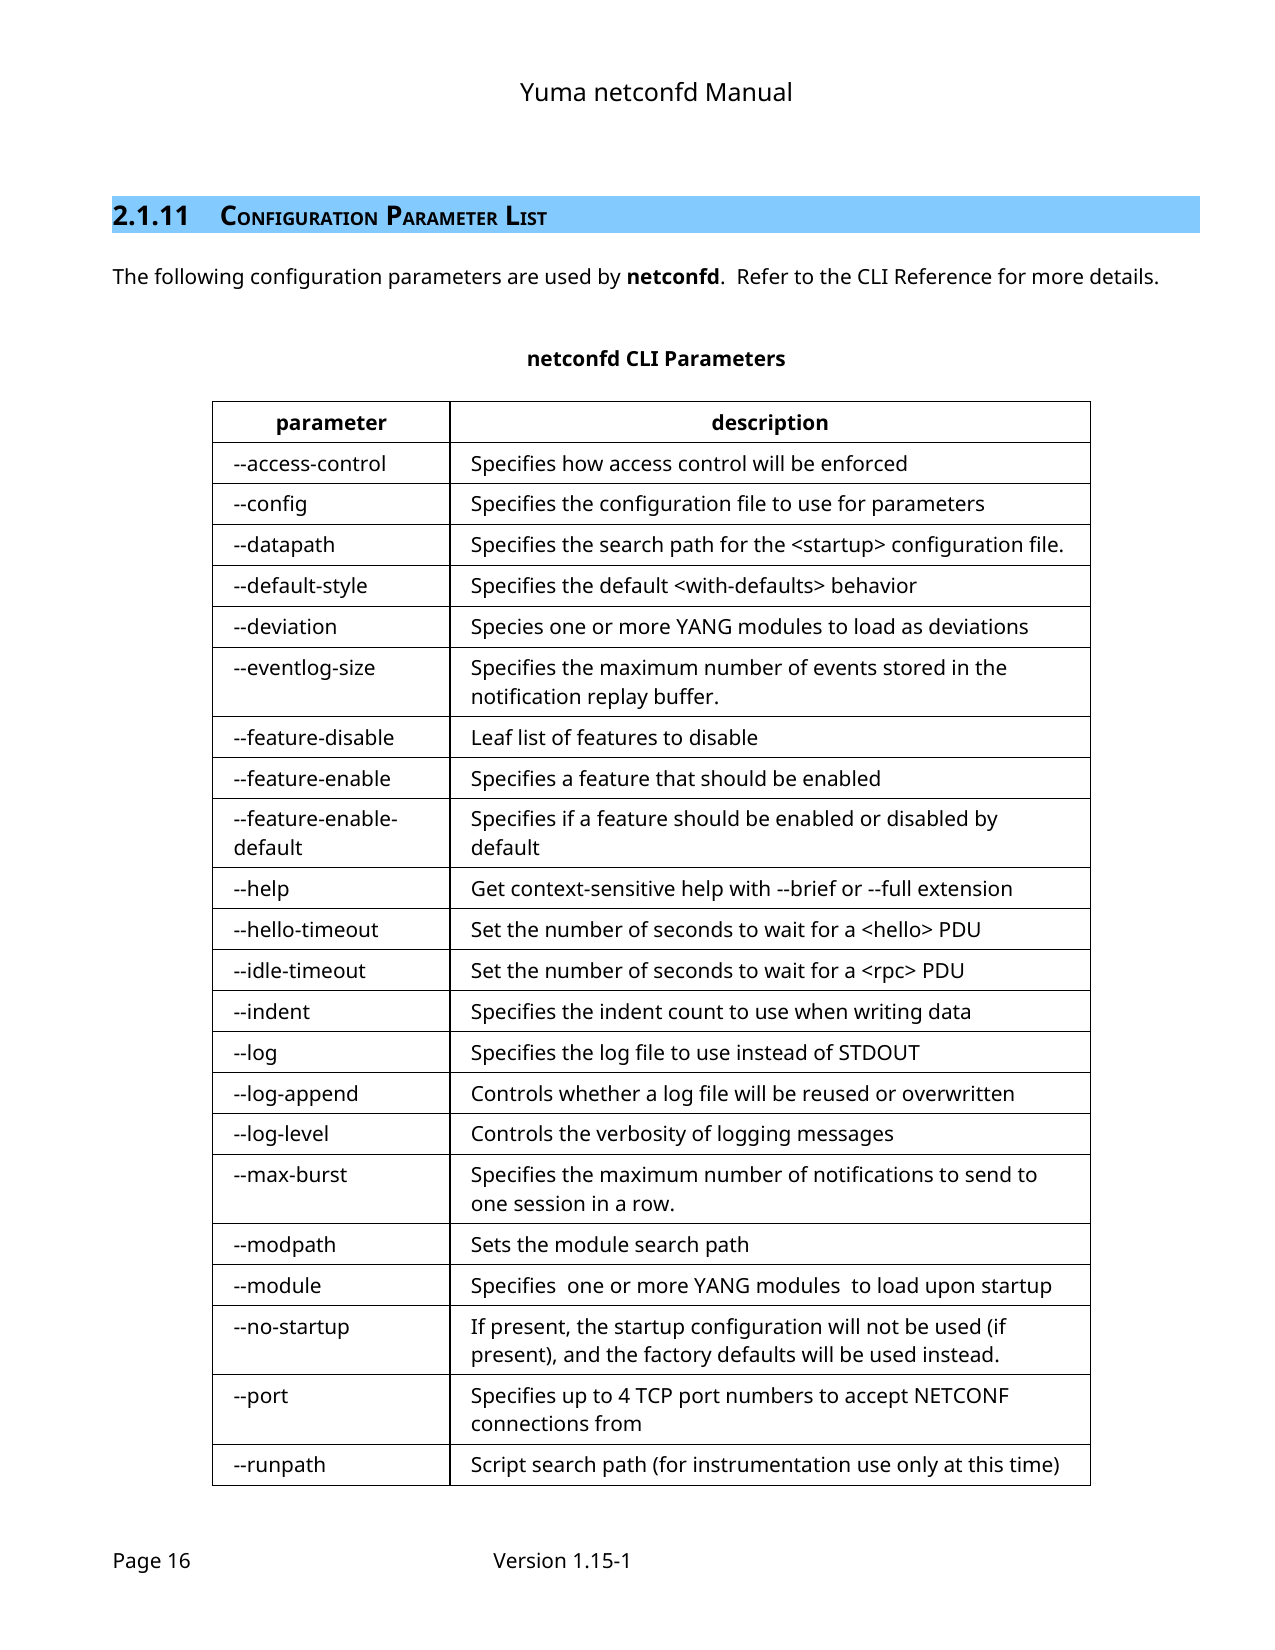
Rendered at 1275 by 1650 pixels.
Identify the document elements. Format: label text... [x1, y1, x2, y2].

table_cell --access-control [213, 443, 449, 483]
table_cell --datapath [213, 525, 449, 565]
table_cell --idle-timeout [213, 950, 449, 990]
subtitle netconfd CLI Parameters [127, 344, 1185, 372]
subtitle Configuration Parameter List [112, 196, 1200, 233]
table_cell --max-burst [213, 1155, 449, 1223]
table_cell Set the number of seconds to wait for a <rpc> PDU [451, 950, 1090, 990]
table_cell --log-append [213, 1073, 449, 1113]
table_cell Controls the verbosity of logging messages [451, 1114, 1090, 1154]
table_cell Specifies the search path for the <startup> configuration file. [451, 525, 1090, 565]
table_cell Specifies the configuration file to use for parameters [451, 484, 1090, 524]
table_cell --log [213, 1032, 449, 1072]
table_cell --runpath [213, 1445, 449, 1485]
table_cell Specifies how access control will be enforced [451, 443, 1090, 483]
table_cell Set the number of seconds to wait for a <hello> PDU [451, 909, 1090, 949]
table_cell --indent [213, 991, 449, 1031]
table_cell Specifies a feature that should be enabled [451, 758, 1090, 798]
table_cell Specifies the maximum number of notifications to send to one session in a row. [451, 1155, 1090, 1223]
table_cell --help [213, 868, 449, 908]
table_header parameter [213, 402, 449, 442]
table_cell --feature-disable [213, 717, 449, 757]
table_header description [451, 402, 1090, 442]
text The following configuration parameters are used by netconfd. Refer to the CLI Reference for more details. [112, 262, 1200, 291]
table_cell Script search path (for instrumentation use only at this time) [451, 1445, 1090, 1485]
table_cell --feature-enable-default [213, 799, 449, 867]
table_cell Leaf list of features to disable [451, 717, 1090, 757]
table_cell Specifies if a feature should be enabled or disabled by default [451, 799, 1090, 867]
table_cell --module [213, 1265, 449, 1305]
table_cell --deviation [213, 607, 449, 647]
table_cell Specifies the maximum number of events stored in the notification replay buffer. [451, 648, 1090, 716]
table_cell --no-startup [213, 1306, 449, 1374]
table_cell Species one or more YANG modules to load as deviations [451, 607, 1090, 647]
table_cell Specifies the indent count to use when writing data [451, 991, 1090, 1031]
table_cell --default-style [213, 566, 449, 606]
table_cell --port [213, 1375, 449, 1444]
table_cell --hello-timeout [213, 909, 449, 949]
table_cell Specifies up to 4 TCP port numbers to accept NETCONF connections from [451, 1375, 1090, 1444]
table_cell Sets the module search path [451, 1224, 1090, 1264]
table_cell Specifies the log file to use instead of STDOUT [451, 1032, 1090, 1072]
table_cell Controls whether a log file will be reused or overwritten [451, 1073, 1090, 1113]
table_cell --modpath [213, 1224, 449, 1264]
table_cell --feature-enable [213, 758, 449, 798]
table_cell Get context-sensitive help with --brief or --full extension [451, 868, 1090, 908]
table_cell --eventlog-size [213, 648, 449, 716]
table_cell Specifies one or more YANG modules to load upon startup [451, 1265, 1090, 1305]
table_cell --config [213, 484, 449, 524]
table_cell If present, the startup configuration will not be used (if present), and the factory defaults will be used instead. [451, 1306, 1090, 1374]
table_cell --log-level [213, 1114, 449, 1154]
table_cell Specifies the default <with-defaults> behavior [451, 566, 1090, 606]
